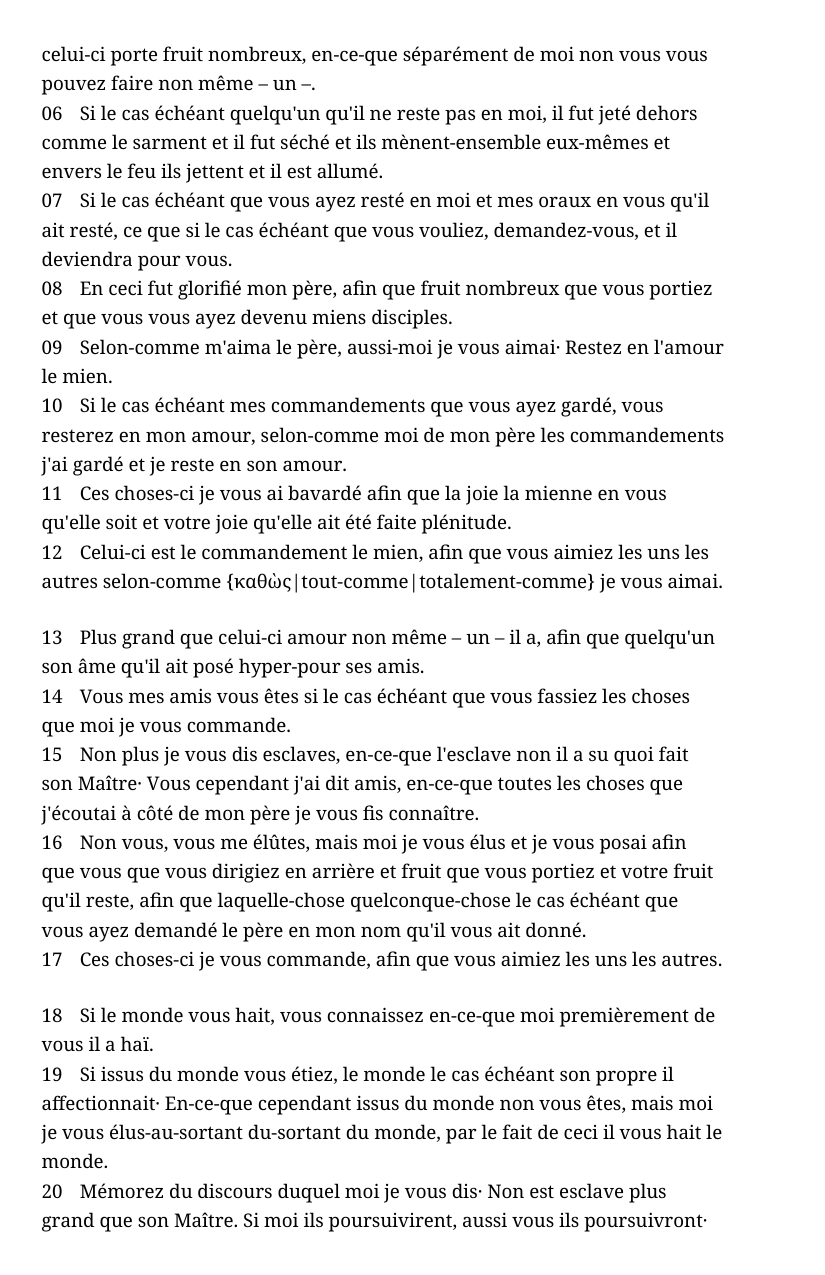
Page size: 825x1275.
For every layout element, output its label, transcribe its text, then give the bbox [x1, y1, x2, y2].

text celui-ci porte fruit nombreux, en-ce-que séparément de moi non vous vous pouvez faire non même – un –. 06 Si le cas échéant quelqu'un qu'il ne reste pas en moi, il fut jeté dehors comme le sarment et il fut séché et ils mènent-ensemble eux-mêmes et envers le feu ils jettent et il est allumé. 07 Si le cas échéant que vous ayez resté en moi et mes oraux en vous qu'il ait resté, ce que si le cas échéant que vous vouliez, demandez-vous, et il deviendra pour vous. 08 En ceci fut glorifié mon père, afin que fruit nombreux que vous portiez et que vous vous ayez devenu miens disciples. 09 Selon-comme m'aima le père, aussi-moi je vous aimai· Restez en l'amour le mien. 10 Si le cas échéant mes commandements que vous ayez gardé, vous resterez en mon amour, selon-comme moi de mon père les commandements j'ai gardé et je reste en son amour. 11 Ces choses-ci je vous ai bavardé afin que la joie la mienne en vous qu'elle soit et votre joie qu'elle ait été faite plénitude. 12 Celui-ci est le commandement le mien, afin que vous aimiez les uns les autres selon-comme {καθὼς|tout-comme|totalement-comme} je vous aimai. 13 Plus grand que celui-ci amour non même – un – il a, afin que quelqu'un son âme qu'il ait posé hyper-pour ses amis. 14 Vous mes amis vous êtes si le cas échéant que vous fassiez les choses que moi je vous commande. 15 Non plus je vous dis esclaves, en-ce-que l'esclave non il a su quoi fait son Maître· Vous cependant j'ai dit amis, en-ce-que toutes les choses que j'écoutai à côté de mon père je vous fis connaître. 16 Non vous, vous me élûtes, mais moi je vous élus et je vous posai afin que vous que vous dirigiez en arrière et fruit que vous portiez et votre fruit qu'il reste, afin que laquelle-chose quelconque-chose le cas échéant que vous ayez demandé le père en mon nom qu'il vous ait donné. 17 Ces choses-ci je vous commande, afin que vous aimiez les uns les autres. 18 Si le monde vous hait, vous connaissez en-ce-que moi premièrement de vous il a haï. 19 Si issus du monde vous étiez, le monde le cas échéant son propre il affectionnait· En-ce-que cependant issus du monde non vous êtes, mais moi je vous élus-au-sortant du-sortant du monde, par le fait de ceci il vous hait le monde. 20 Mémorez du discours duquel moi je vous dis· Non est esclave plus grand que son Maître. Si moi ils poursuivirent, aussi vous ils poursuivront· [41, 41, 724, 1233]
